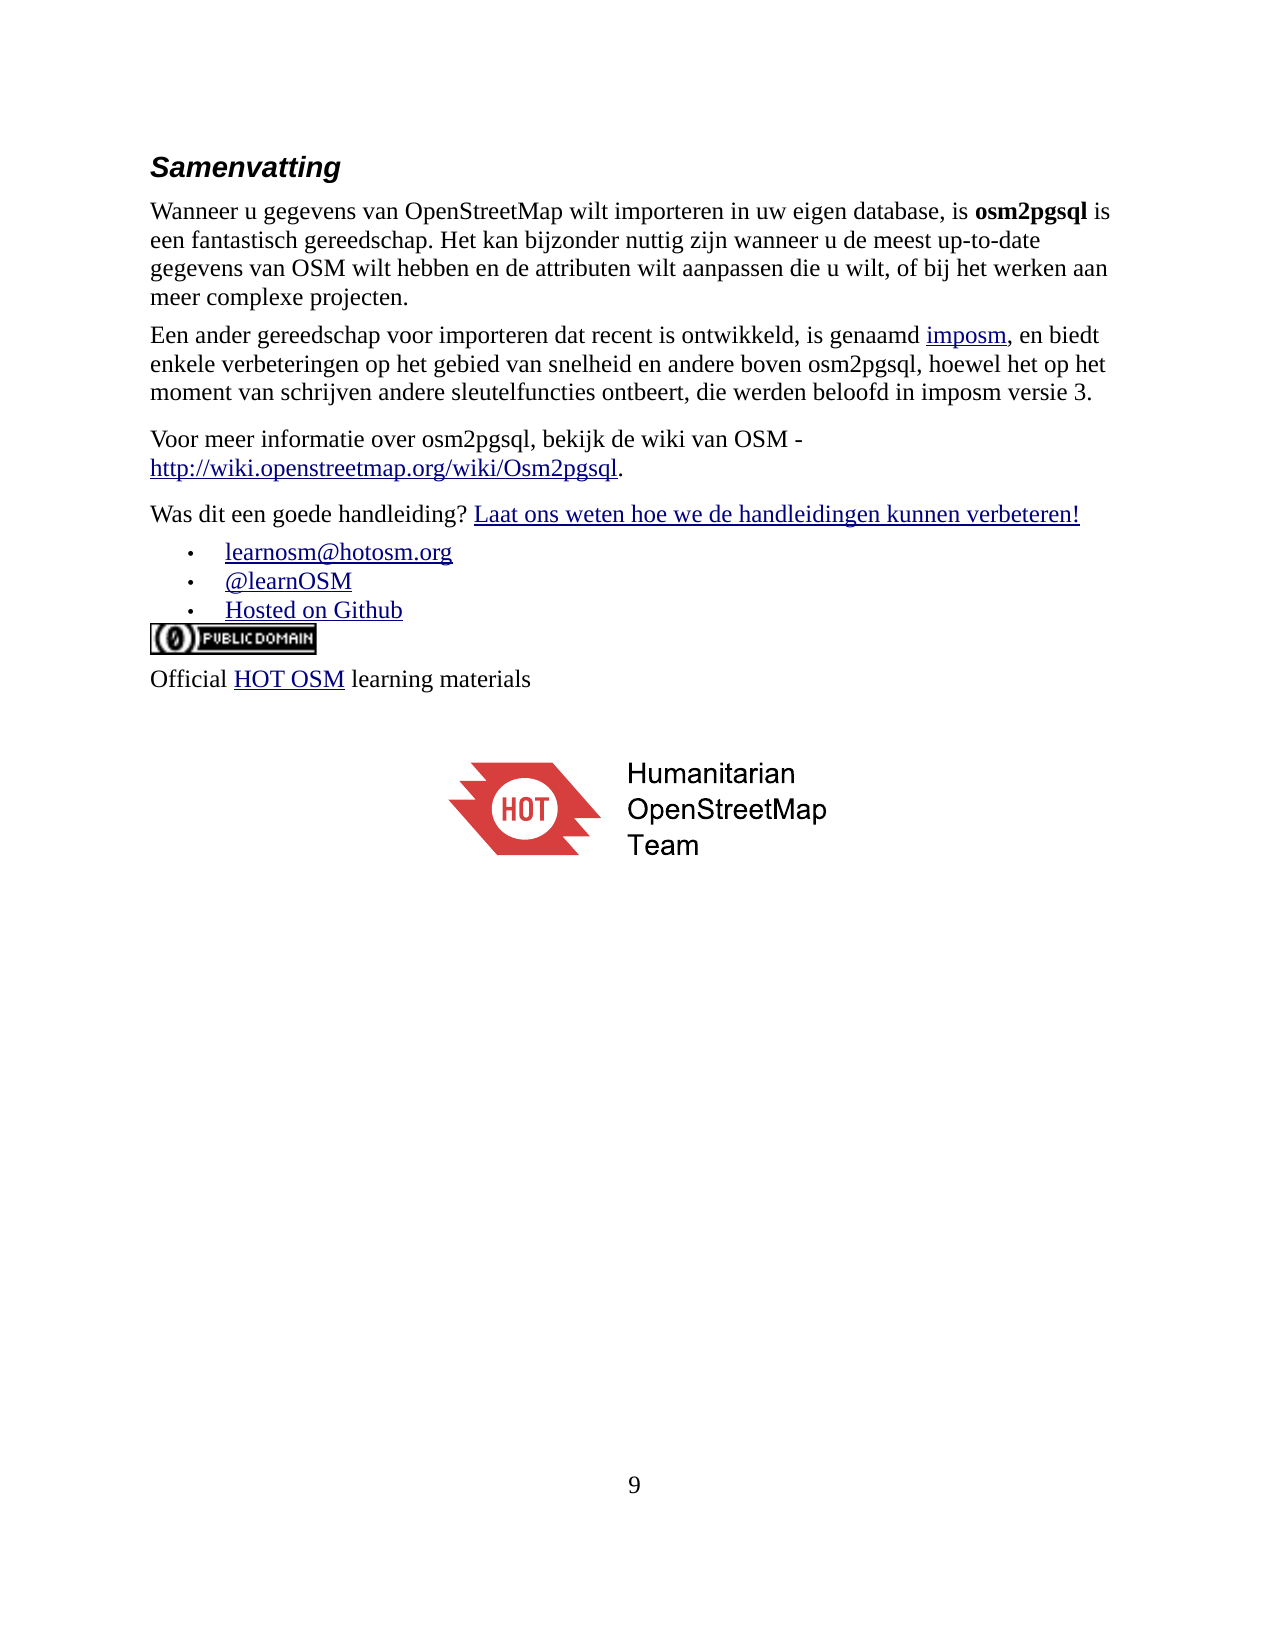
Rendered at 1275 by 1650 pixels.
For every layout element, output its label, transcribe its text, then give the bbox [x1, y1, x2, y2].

text Wanneer u gegevens van OpenStreetMap wilt importeren in uw eigen database, is osm2pgsql is een fantastisch gereedschap. Het kan bijzonder nuttig zijn wanneer u de meest up-to-date gegevens van OSM wilt hebben en de attributen wilt aanpassen die u wilt, of bij het werken aan meer complexe projecten. [150, 196, 1125, 311]
text Een ander gereedschap voor importeren dat recent is ontwikkeld, is genaamd imposm, en biedt enkele verbeteringen op het gebied van snelheid en andere boven osm2pgsql, hoewel het op het moment van schrijven andere sleutelfuncties ontbeert, die werden beloofd in imposm versie 3. [150, 320, 1125, 406]
picture [150, 623, 317, 655]
subtitle Samenvatting [150, 150, 1125, 183]
text Was dit een goede handleiding? Laat ons weten hoe we de handleidingen kunnen verbeteren! [150, 499, 1125, 528]
list @learnOSM [187, 566, 1125, 595]
list learnosm@hotosm.org [187, 537, 1125, 566]
text Voor meer informatie over osm2pgsql, bekijk de wiki van OSM - http://wiki.openstreetmap.org/wiki/Osm2pgsql. [150, 424, 1125, 482]
text Official HOT OSM learning materials [150, 664, 1125, 692]
list Hosted on Github [187, 595, 1125, 623]
